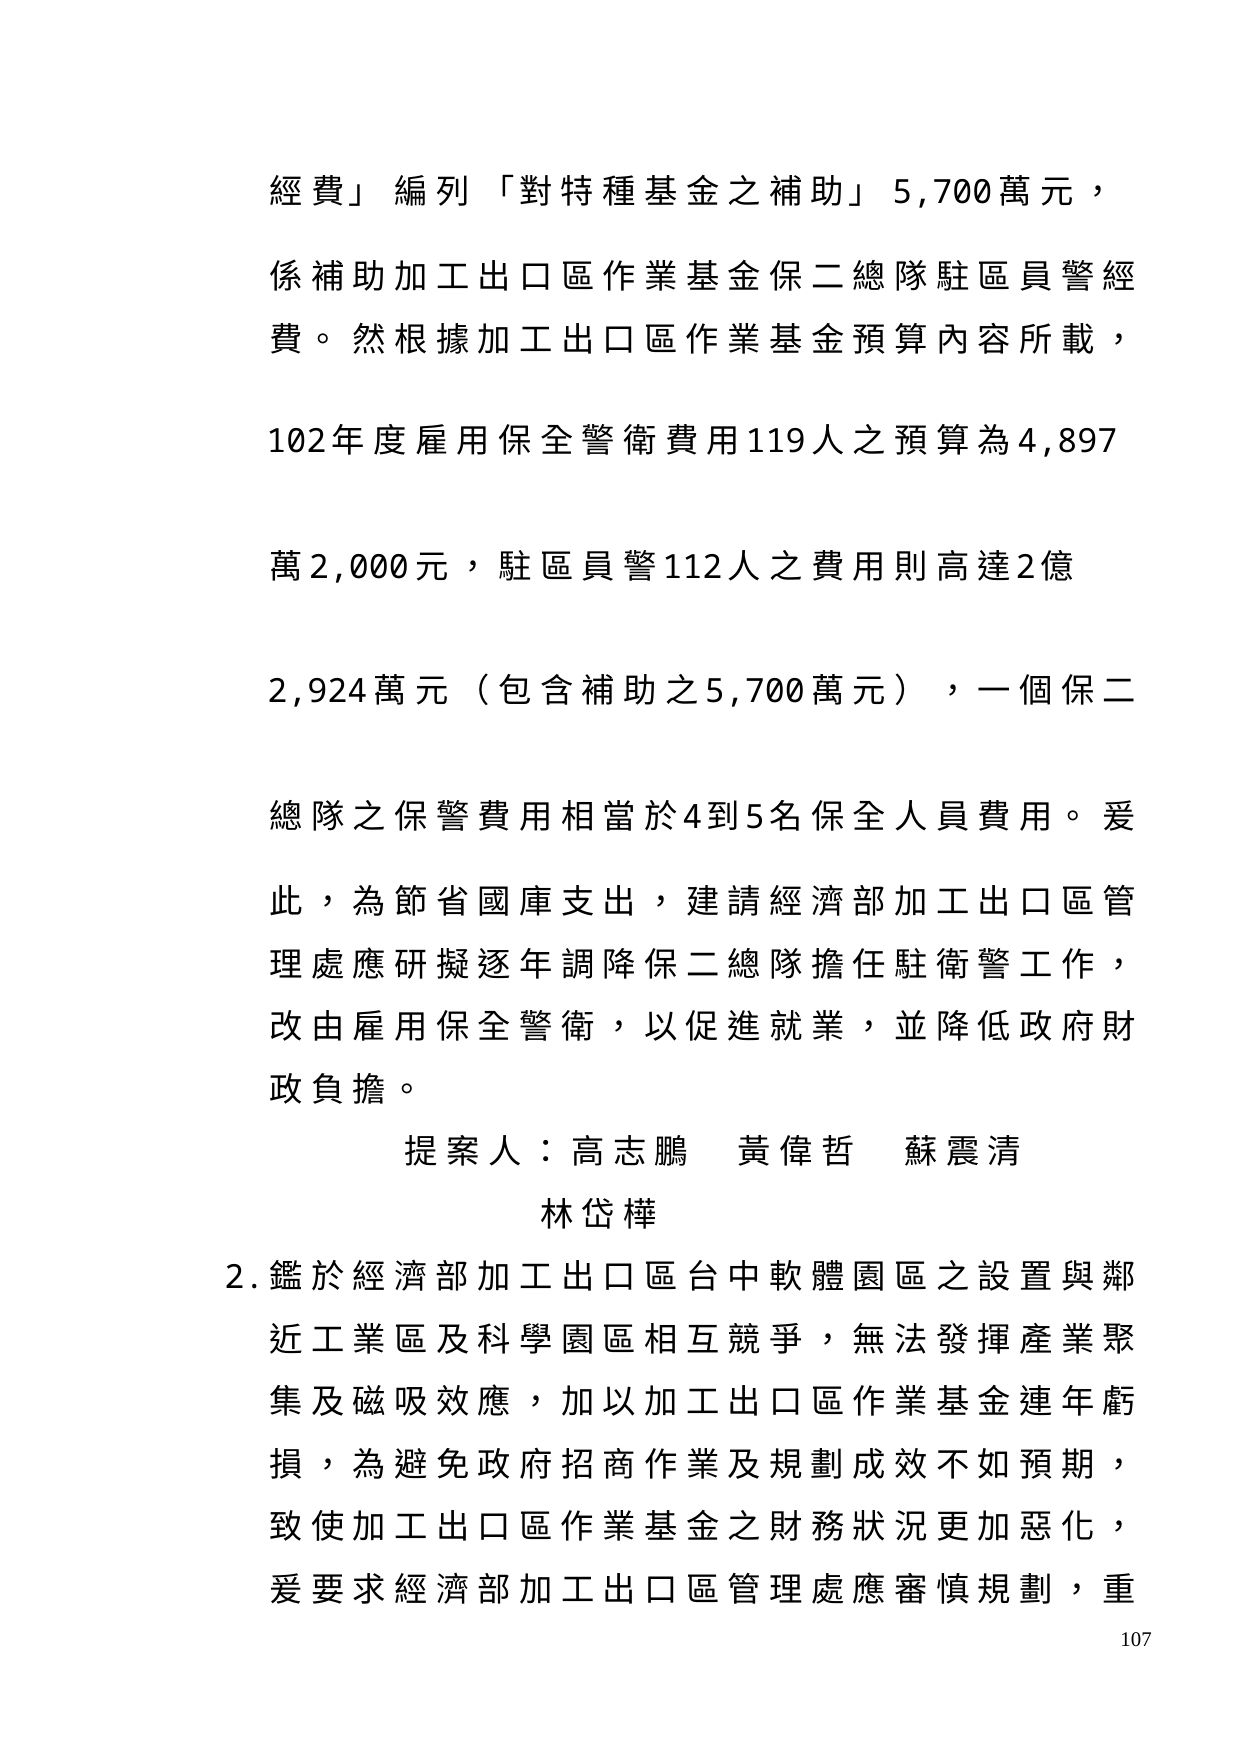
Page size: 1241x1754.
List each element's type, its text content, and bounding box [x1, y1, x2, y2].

text 2.鑑於經濟部加工出口區台中軟體園區之設置與鄰近工業區及科學園區相互競爭，無法發揮產業聚集及磁吸效應，加以加工出口區作業基金連年虧損，為避免政府招商作業及規劃成效不如預期，致使加工出口區作業基金之財務狀況更加惡化，爰要求經濟部加工出口區管理處應審慎規劃，重 [223, 1233, 1150, 1608]
text 經費」編列「對特種基金之補助」5,700萬元，係補助加工出口區作業基金保二總隊駐區員警經費。然根據加工出口區作業基金預算內容所載，102年度雇用保全警衛費用119人之預算為4,897萬2,000元，駐區員警112人之費用則高達2億2,924萬元（包含補助之5,700萬元），一個保二總隊之保警費用相當於4到5名保全人員費用。爰此，為節省國庫支出，建請經濟部加工出口區管理處應研擬逐年調降保二總隊擔任駐衛警工作，改由雇用保全警衛，以促進就業，並降低政府財政負擔。 [223, 108, 1150, 1108]
text 提案人：高志鵬 黃偉哲 蘇震清 林岱樺 [396, 1108, 1081, 1233]
